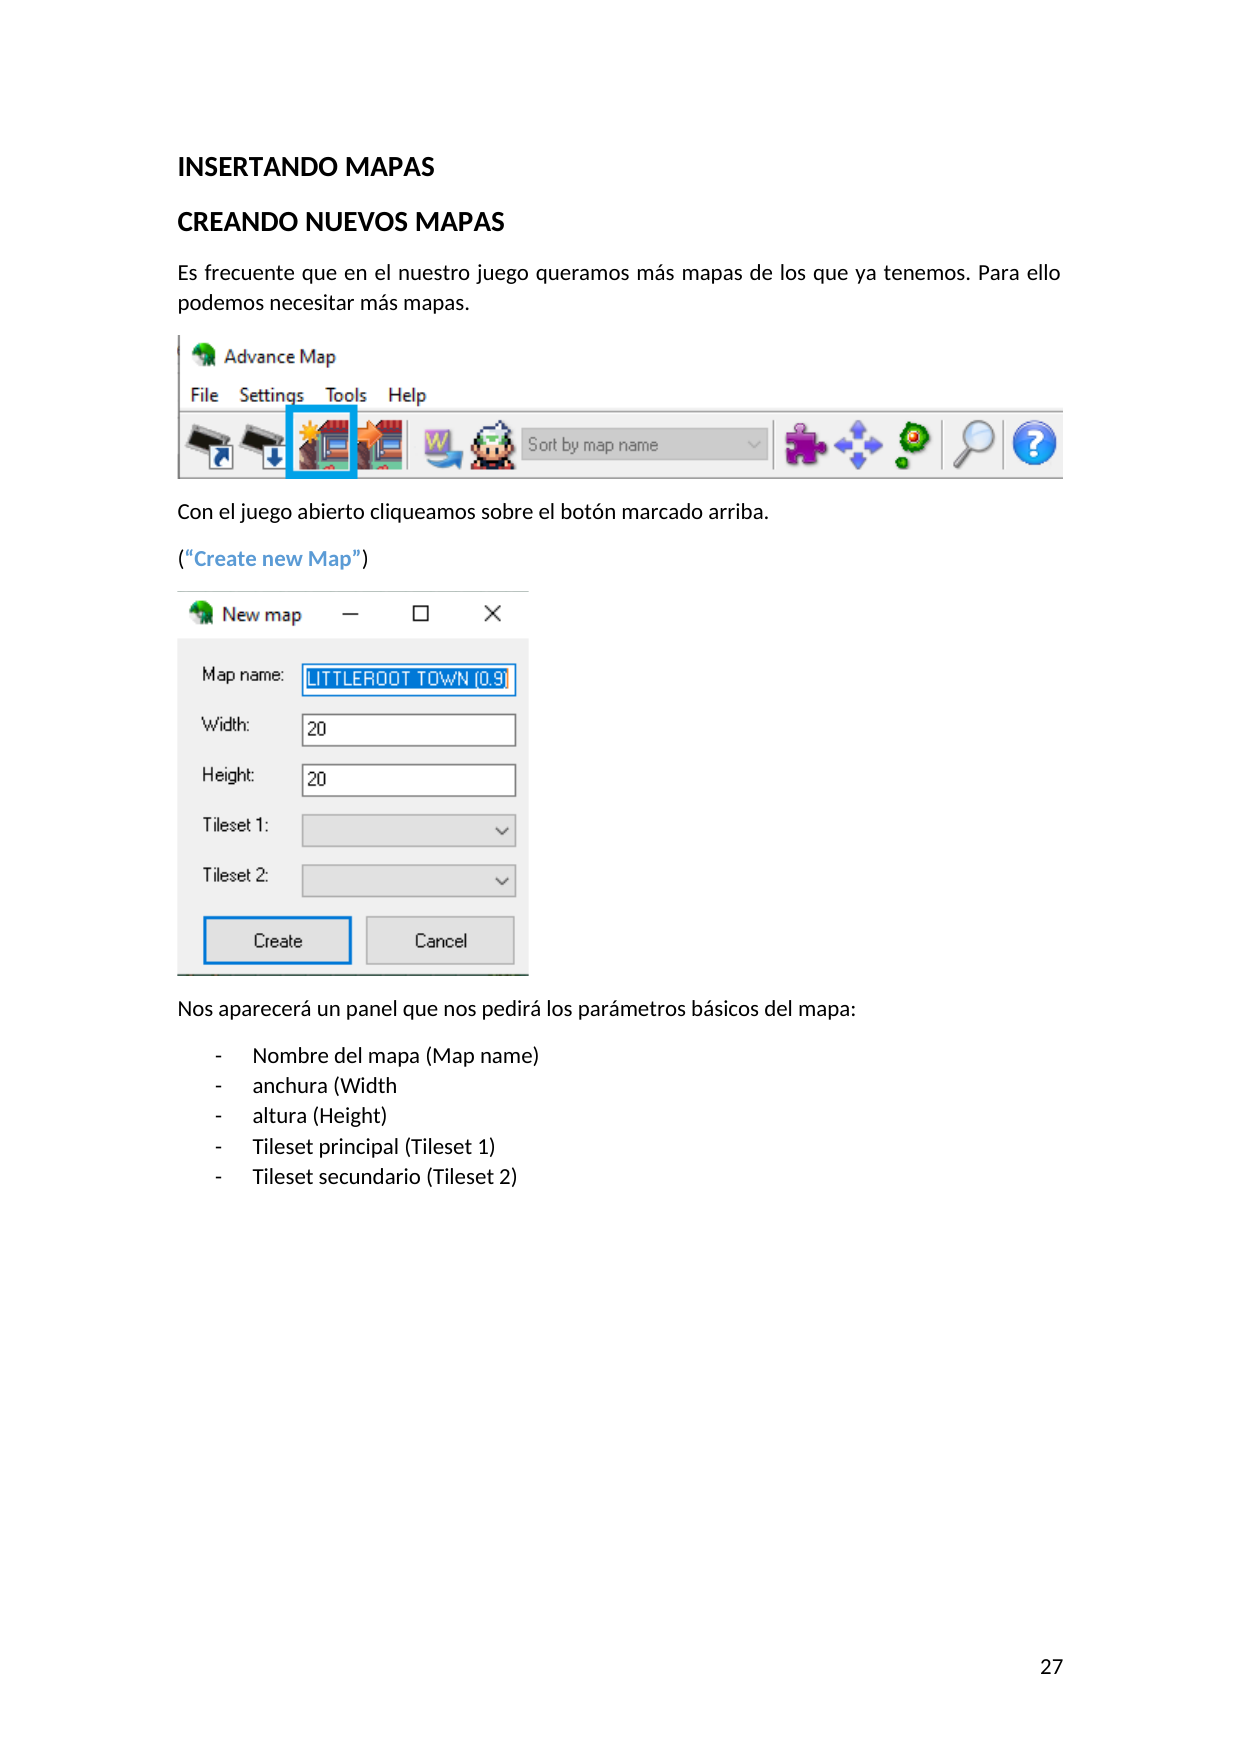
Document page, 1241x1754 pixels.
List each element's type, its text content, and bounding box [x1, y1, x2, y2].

picture [294, 413, 349, 471]
list Tileset secundario (Tileset 2) [215, 1162, 1063, 1190]
picture [177, 591, 529, 976]
picture [177, 335, 1063, 479]
text Con el juego abierto cliqueamos sobre el botón marcado arriba. [177, 497, 1063, 525]
list altura (Height) [215, 1102, 1063, 1129]
list anchura (Width [215, 1071, 1063, 1099]
text INSERTANDO MAPAS [177, 148, 1063, 183]
text Es frecuente que en el nuestro juego queramos más mapas de los que ya tenemos. Para ello podemos necesitar más mapas. [177, 258, 1063, 316]
text (“Create new Map”) [177, 544, 1063, 572]
list Tileset principal (Tileset 1) [215, 1132, 1063, 1160]
text Nos aparecerá un panel que nos pedirá los parámetros básicos del mapa: [177, 994, 1063, 1022]
list Nombre del mapa (Map name) [215, 1041, 1063, 1069]
text CREANDO NUEVOS MAPAS [177, 203, 1063, 238]
